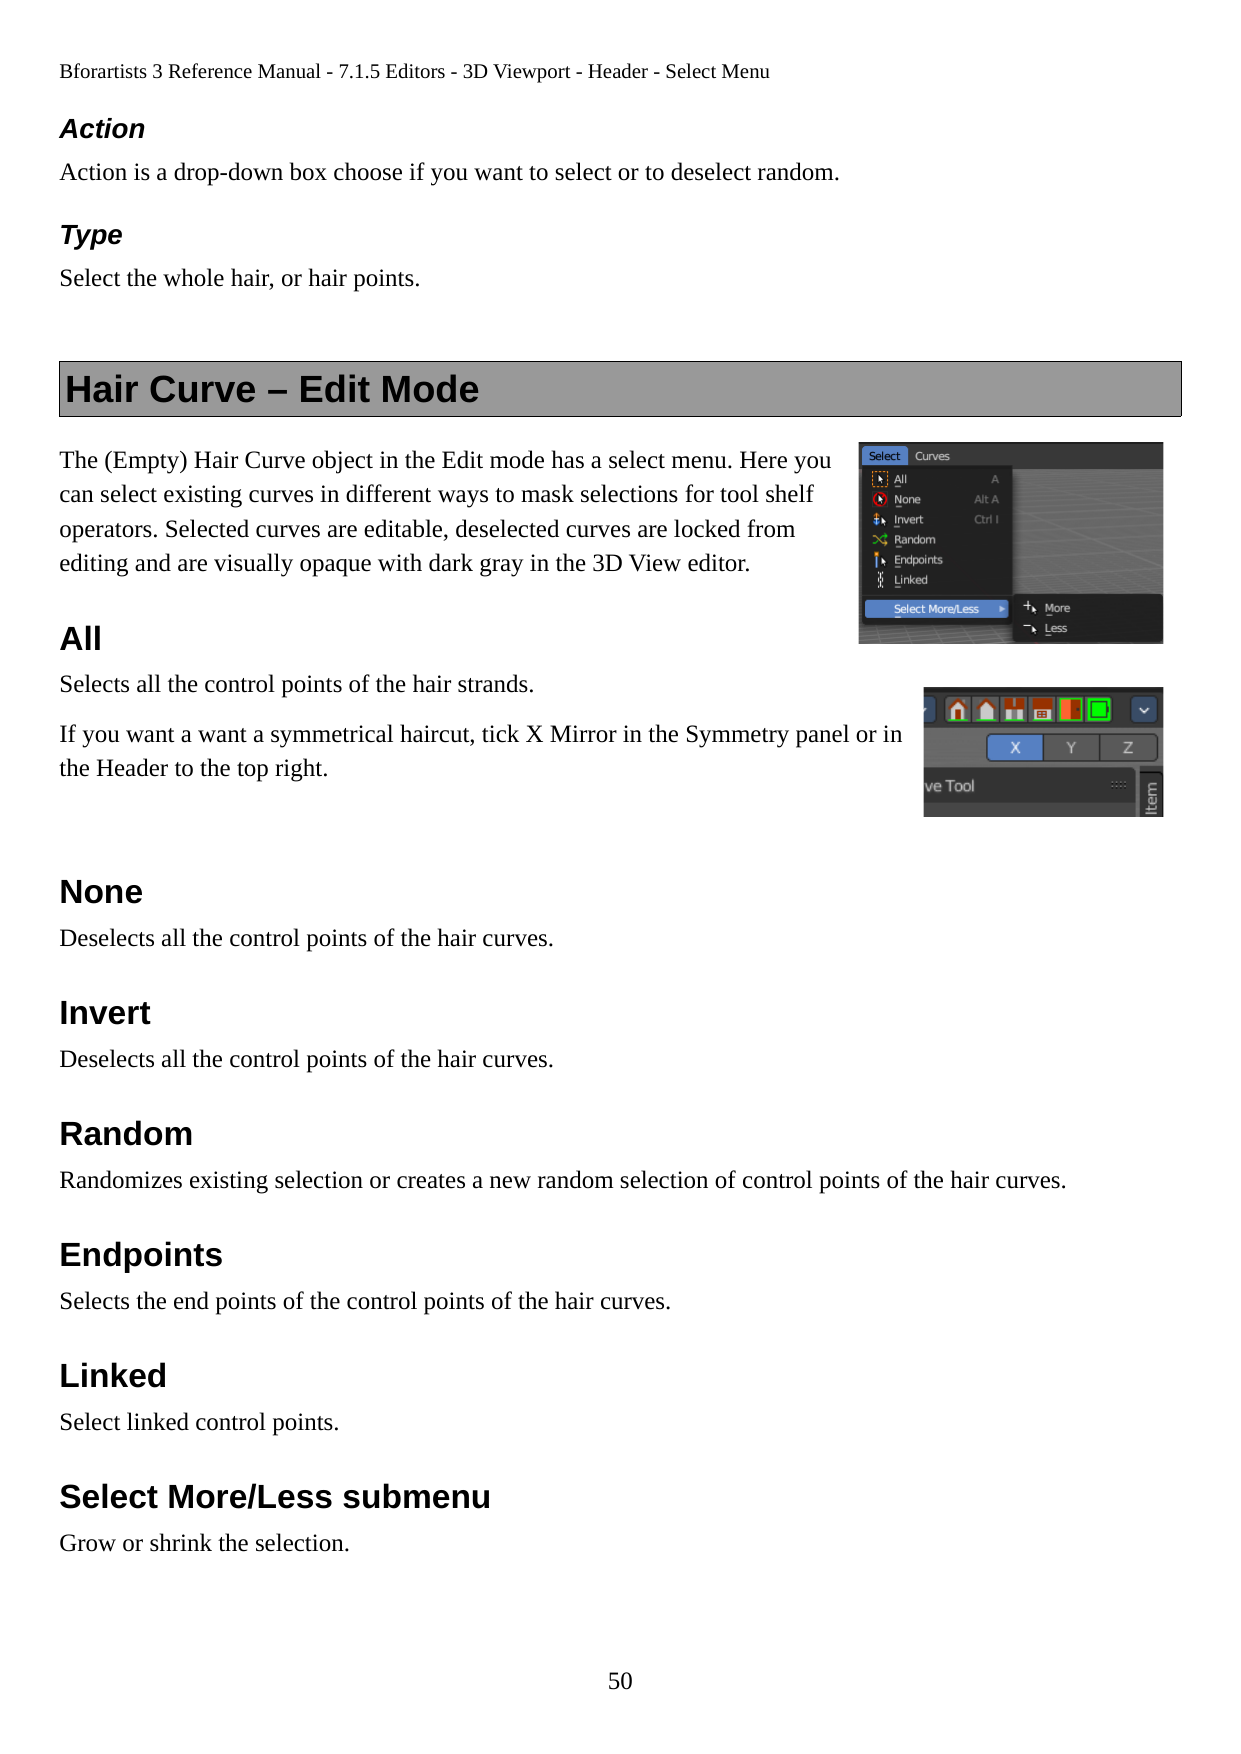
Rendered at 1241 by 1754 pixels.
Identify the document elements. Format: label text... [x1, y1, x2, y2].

text If you want a want a symmetrical haircut, tick X Mirror in the Symmetry panel or in the Header to the top right. [59, 719, 923, 782]
subtitle Select More/Less submenu [59, 1477, 1181, 1516]
text Select the whole hair, or hair points. [59, 263, 1181, 292]
text Select linked control points. [59, 1407, 1181, 1436]
text The (Empty) Hair Curve object in the Edit mode has a select menu. Here you can select existing curves in different ways to mask selections for tool shelf operators. Selected curves are editable, deselected curves are locked from editing and are visually opaque with dark gray in the 3D View editor. [59, 445, 858, 577]
subtitle Random [59, 1114, 1181, 1153]
subtitle Invert [59, 993, 1181, 1032]
subtitle All [59, 618, 1181, 657]
subtitle None [59, 872, 1181, 911]
subtitle Type [59, 218, 1181, 250]
text Randomizes existing selection or creates a new random selection of control points of the hair curves. [59, 1165, 1181, 1194]
picture [923, 687, 1164, 817]
subtitle Linked [59, 1356, 1181, 1395]
text Deselects all the control points of the hair curves. [59, 1044, 1181, 1073]
picture [858, 442, 1164, 644]
text Selects all the control points of the hair strands. [59, 669, 1181, 698]
text Grow or shrink the selection. [59, 1528, 1181, 1557]
subtitle Action [59, 113, 1181, 144]
text Action is a drop-down box choose if you want to select or to deselect random. [59, 157, 1181, 186]
text Selects the end points of the control points of the hair curves. [59, 1286, 1181, 1315]
text Deselects all the control points of the hair curves. [59, 923, 1181, 952]
table_header Hair Curve – Edit Mode [60, 362, 1181, 416]
subtitle Endpoints [59, 1235, 1181, 1274]
